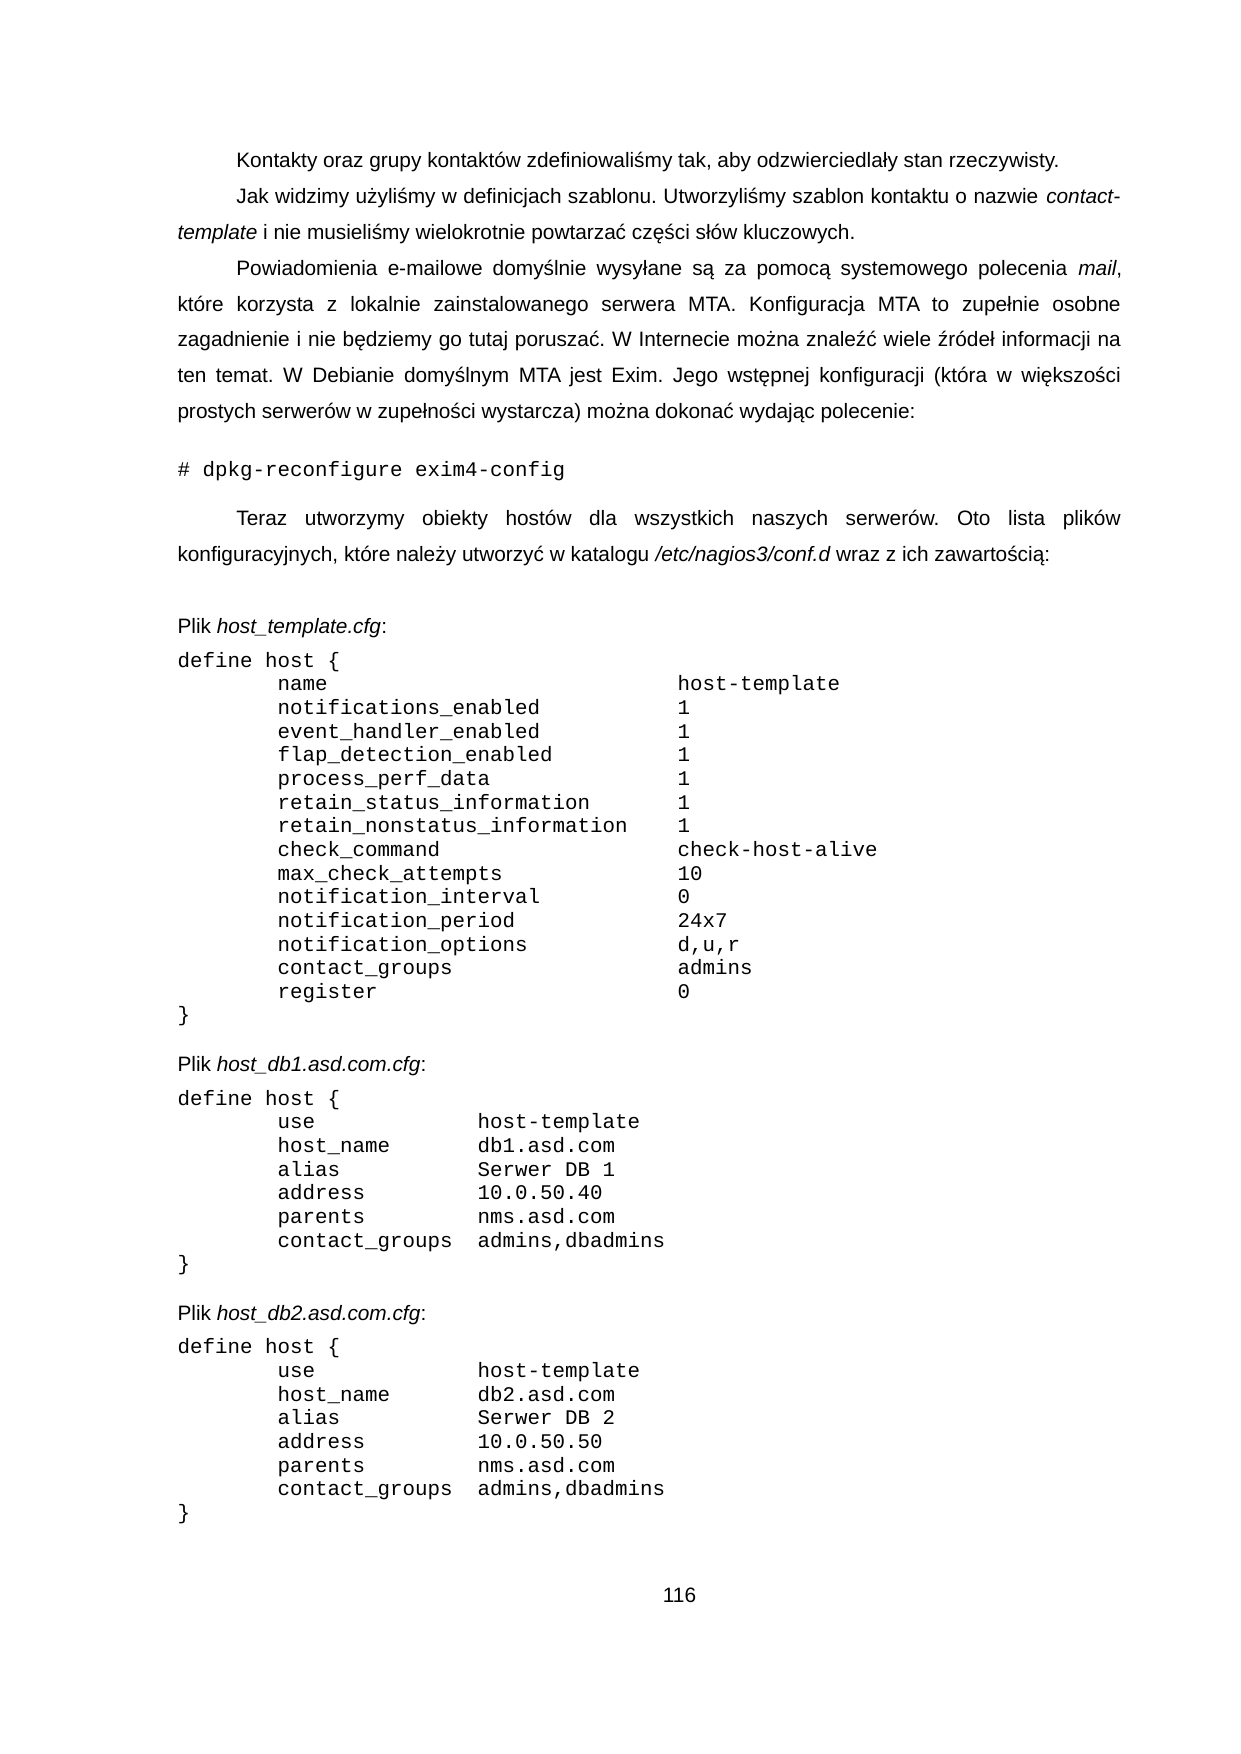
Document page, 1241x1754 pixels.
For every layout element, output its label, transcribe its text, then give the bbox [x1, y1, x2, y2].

text Plik host_db2.asd.com.cfg: [177, 1301, 1122, 1324]
text Plik host_template.cfg: [177, 614, 1122, 638]
text host_name db1.asd.com [177, 1135, 1122, 1159]
text Jak widzimy użyliśmy w definicjach szablonu. Utworzyliśmy szablon kontaktu o nazwie contact-template i nie musieliśmy wielokrotnie powtarzać części słów kluczowych. [177, 183, 1122, 243]
text event_handler_enabled 1 [177, 721, 1122, 744]
text address 10.0.50.40 [177, 1182, 1122, 1206]
text } [177, 1253, 1122, 1277]
text name host-template [177, 673, 1122, 697]
text retain_status_information 1 [177, 792, 1122, 815]
text # dpkg-reconfigure exim4-config [177, 459, 1122, 482]
text contact_groups admins [177, 957, 1122, 981]
text process_perf_data 1 [177, 768, 1122, 792]
text notification_period 24x7 [177, 910, 1122, 933]
text } [177, 1004, 1122, 1028]
text use host-template [177, 1360, 1122, 1384]
text notifications_enabled 1 [177, 697, 1122, 721]
text address 10.0.50.50 [177, 1431, 1122, 1455]
text use host-template [177, 1111, 1122, 1135]
text parents nms.asd.com [177, 1455, 1122, 1478]
text Powiadomienia e-mailowe domyślnie wysyłane są za pomocą systemowego polecenia mail, które korzysta z lokalnie zainstalowanego serwera MTA. Konfiguracja MTA to zupełnie osobne zagadnienie i nie będziemy go tutaj poruszać. W Internecie można znaleźć wiele źródeł informacji na ten temat. W Debianie domyślnym MTA jest Exim. Jego wstępnej konfiguracji (która w większości prostych serwerów w zupełności wystarcza) można dokonać wydając polecenie: [177, 255, 1122, 423]
text notification_interval 0 [177, 886, 1122, 910]
text max_check_attempts 10 [177, 863, 1122, 886]
text check_command check-host-alive [177, 839, 1122, 863]
text alias Serwer DB 1 [177, 1159, 1122, 1182]
text contact_groups admins,dbadmins [177, 1229, 1122, 1253]
text } [177, 1502, 1122, 1526]
text Kontakty oraz grupy kontaktów zdefiniowaliśmy tak, aby odzwierciedlały stan rzeczywisty. [177, 148, 1122, 172]
text Plik host_db1.asd.com.cfg: [177, 1052, 1122, 1076]
text retain_nonstatus_information 1 [177, 815, 1122, 839]
text define host { [177, 1336, 1122, 1360]
text define host { [177, 650, 1122, 673]
text notification_options d,u,r [177, 933, 1122, 957]
text contact_groups admins,dbadmins [177, 1478, 1122, 1502]
text host_name db2.asd.com [177, 1384, 1122, 1407]
text flap_detection_enabled 1 [177, 744, 1122, 768]
text register 0 [177, 981, 1122, 1004]
text parents nms.asd.com [177, 1206, 1122, 1229]
text Teraz utworzymy obiekty hostów dla wszystkich naszych serwerów. Oto lista plików konfiguracyjnych, które należy utworzyć w katalogu /etc/nagios3/conf.d wraz z ich zawartością: [177, 506, 1122, 566]
text define host { [177, 1088, 1122, 1111]
text alias Serwer DB 2 [177, 1407, 1122, 1431]
